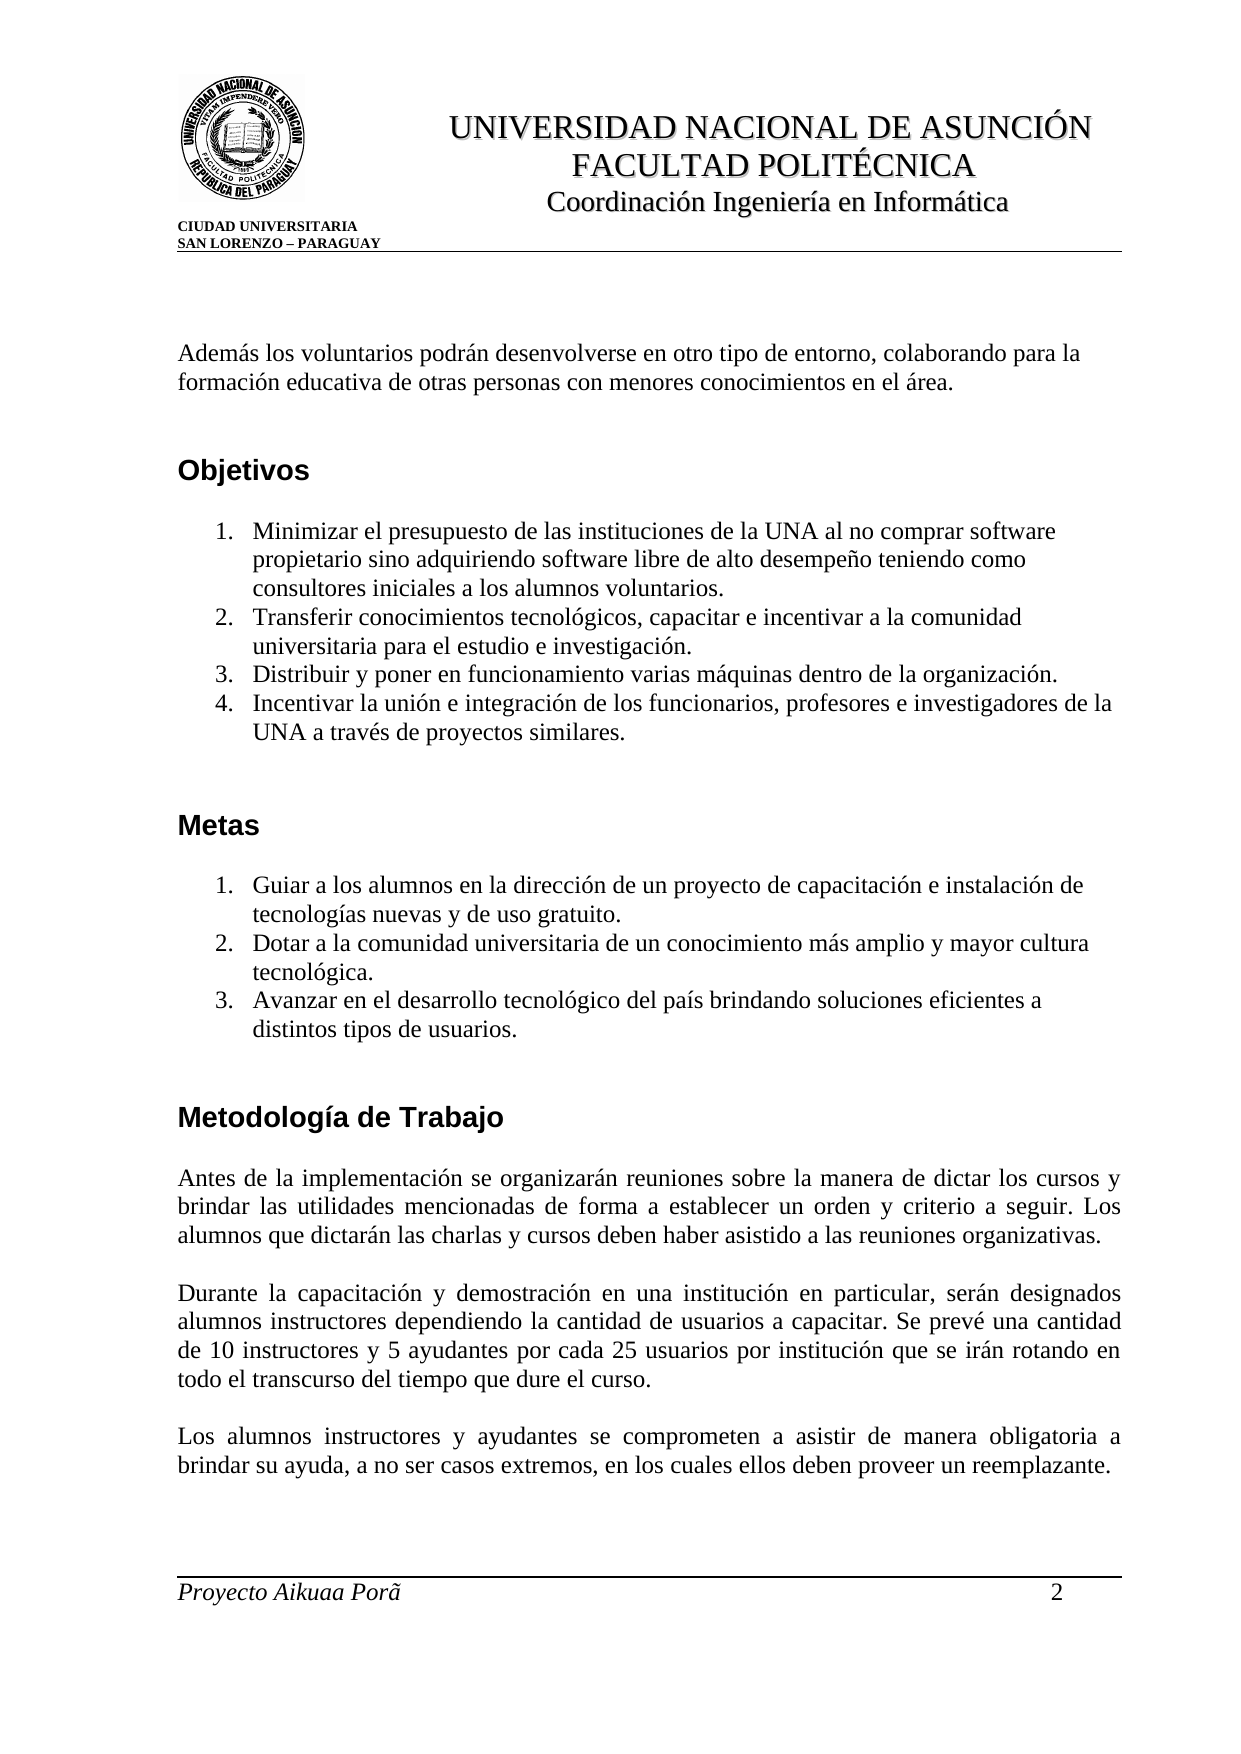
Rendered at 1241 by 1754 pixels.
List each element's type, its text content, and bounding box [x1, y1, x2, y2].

text Además los voluntarios podrán desenvolverse en otro tipo de entorno, colaborando para la formación educativa de otras personas con menores conocimientos en el área. [177, 338, 1122, 396]
list Incentivar la unión e integración de los funcionarios, profesores e investigadores de la UNA a través de proyectos similares. [215, 688, 1122, 746]
text Durante la capacitación y demostración en una institución en particular, serán designados alumnos instructores dependiendo la cantidad de usuarios a capacitar. Se prevé una cantidad de 10 instructores y 5 ayudantes por cada 25 usuarios por institución que se irán rotando en todo el transcurso del tiempo que dure el curso. [177, 1278, 1122, 1393]
list Distribuir y poner en funcionamiento varias máquinas dentro de la organización. [215, 659, 1122, 688]
text Los alumnos instructores y ayudantes se comprometen a asistir de manera obligatoria a brindar su ayuda, a no ser casos extremos, en los cuales ellos deben proveer un reemplazante. [177, 1421, 1122, 1479]
list Dotar a la comunidad universitaria de un conocimiento más amplio y mayor cultura tecnológica. [215, 928, 1122, 985]
subtitle Metodología de Trabajo [177, 1100, 1122, 1134]
subtitle Objetivos [177, 453, 1122, 487]
text Antes de la implementación se organizarán reuniones sobre la manera de dictar los cursos y brindar las utilidades mencionadas de forma a establecer un orden y criterio a seguir. Los alumnos que dictarán las charlas y cursos deben haber asistido a las reuniones organizativas. [177, 1163, 1122, 1249]
list Avanzar en el desarrollo tecnológico del país brindando soluciones eficientes a distintos tipos de usuarios. [215, 985, 1122, 1043]
list Guiar a los alumnos en la dirección de un proyecto de capacitación e instalación de tecnologías nuevas y de uso gratuito. [215, 870, 1122, 928]
list Minimizar el presupuesto de las instituciones de la UNA al no comprar software propietario sino adquiriendo software libre de alto desempeño teniendo como consultores iniciales a los alumnos voluntarios. [215, 516, 1122, 602]
subtitle Metas [177, 808, 1122, 842]
list Transferir conocimientos tecnológicos, capacitar e incentivar a la comunidad universitaria para el estudio e investigación. [215, 602, 1122, 659]
